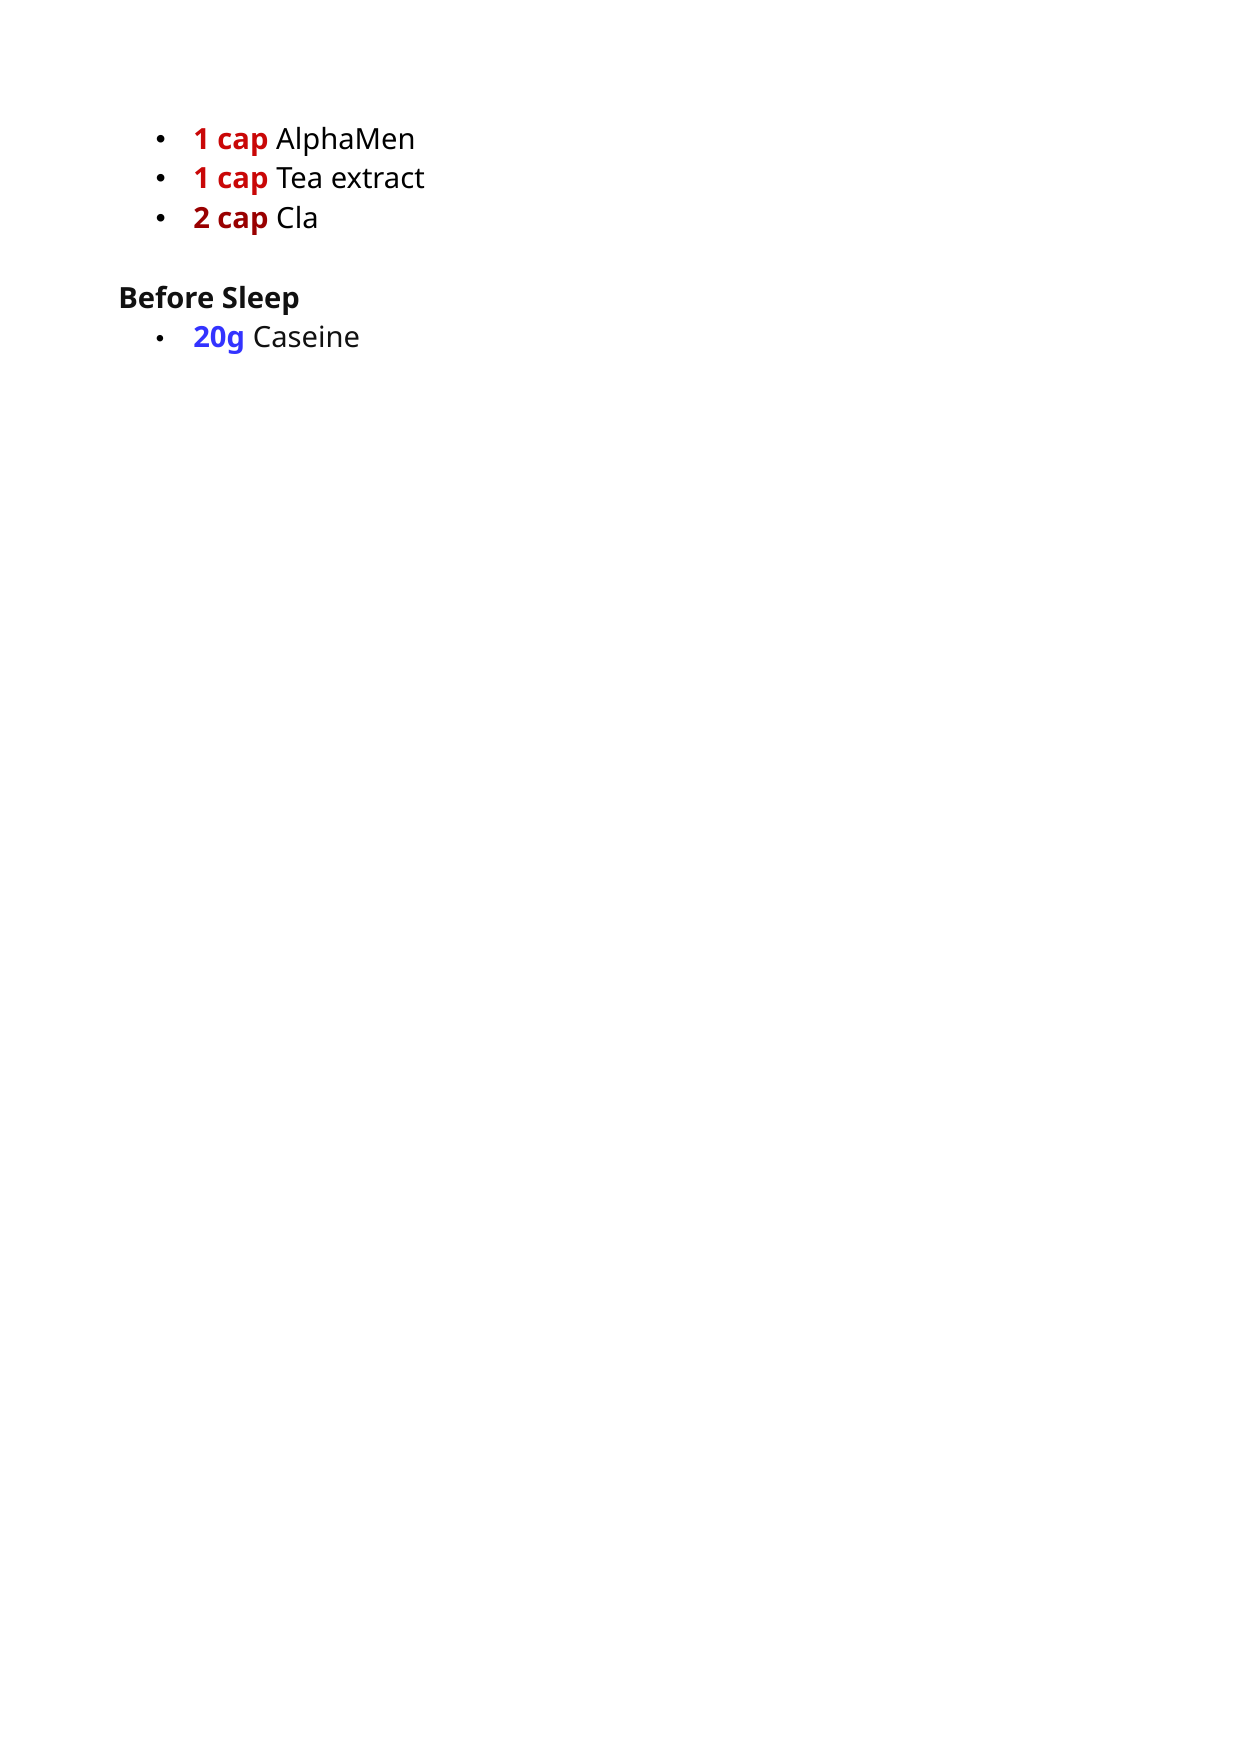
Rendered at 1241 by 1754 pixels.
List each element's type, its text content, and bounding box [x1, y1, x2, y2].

list 2 cap Cla [156, 197, 1122, 237]
list 1 cap AlphaMen [156, 118, 1122, 158]
list 20g Caseine [156, 317, 1122, 356]
list 1 cap Tea extract [156, 158, 1122, 197]
text Before Sleep [118, 277, 1122, 317]
